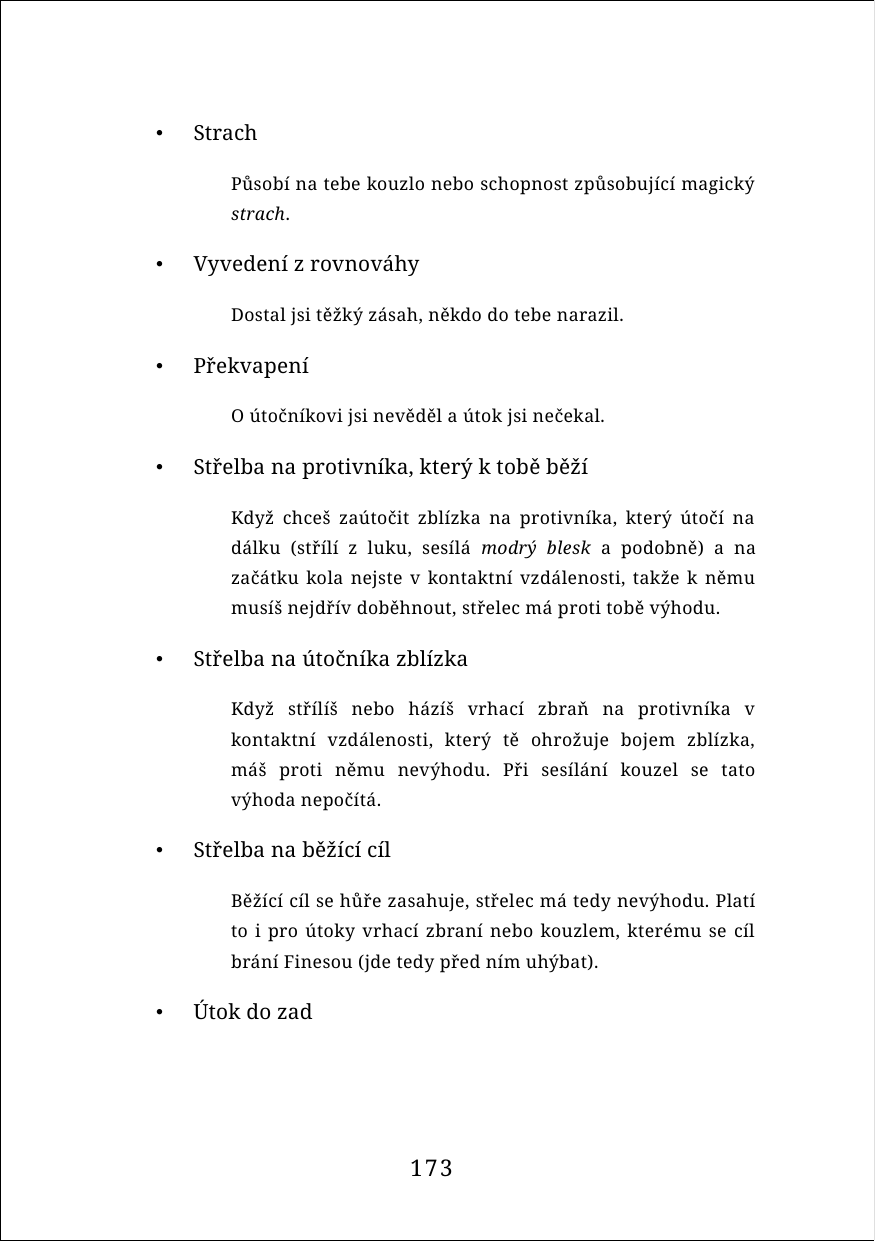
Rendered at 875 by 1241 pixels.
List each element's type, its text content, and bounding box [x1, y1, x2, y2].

list Střelba na útočníka zblízka [156, 644, 756, 672]
list Vyvedení z rovnováhy [156, 249, 756, 278]
list Překvapení [156, 351, 756, 379]
list Střelba na běžící cíl [156, 835, 756, 864]
list Když chceš zaútočit zblízka na protivníka, který útočí na dálku (střílí z luku, sesílá modrý blesk a podobně) a na začátku kola nejste v kontaktní vzdálenosti, takže k němu musíš nejdřív doběhnout, střelec má proti tobě výhodu. [193, 505, 756, 620]
list Dostal jsi těžký zásah, někdo do tebe narazil. [193, 303, 756, 327]
list O útočníkovi jsi nevěděl a útok jsi nečekal. [193, 404, 756, 428]
list Strach [156, 118, 756, 147]
list Střelba na protivníka, který k tobě běží [156, 452, 756, 480]
list Působí na tebe kouzlo nebo schopnost způsobující magický strach. [193, 171, 756, 226]
list Útok do zad [156, 997, 756, 1025]
list Běžící cíl se hůře zasahuje, střelec má tedy nevýhodu. Platí to i pro útoky vrhací zbraní nebo kouzlem, kterému se cíl brání Finesou (jde tedy před ním uhýbat). [193, 889, 756, 973]
list Když střílíš nebo házíš vrhací zbraň na protivníka v kontaktní vzdálenosti, který tě ohrožuje bojem zblízka, máš proti němu nevýhodu. Při sesílání kouzel se tato výhoda nepočítá. [193, 697, 756, 812]
